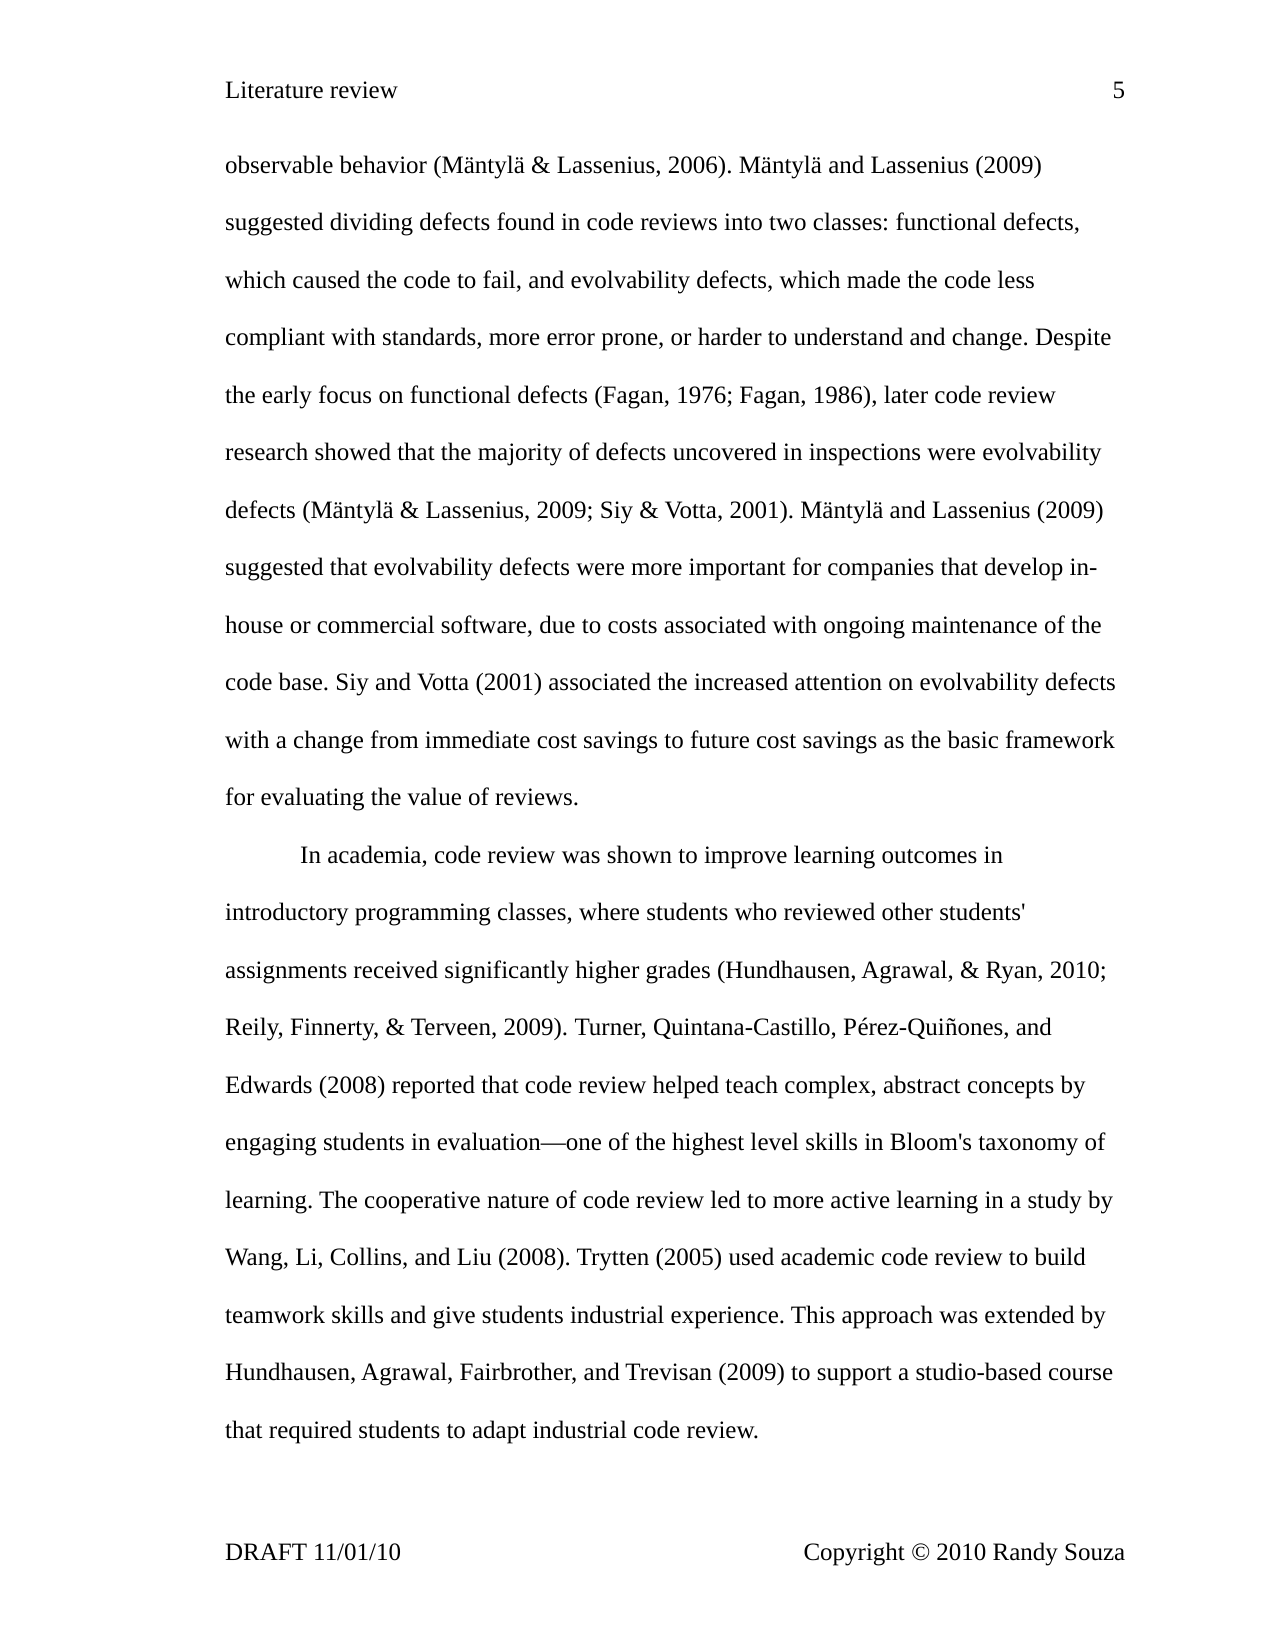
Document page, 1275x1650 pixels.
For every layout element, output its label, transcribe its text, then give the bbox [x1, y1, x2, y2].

text In academia, code review was shown to improve learning outcomes in introductory programming classes, where students who reviewed other students' assignments received significantly higher grades (Hundhausen, Agrawal, & Ryan, 2010; Reily, Finnerty, & Terveen, 2009). Turner, Quintana-Castillo, Pérez-Quiñones, and Edwards (2008) reported that code review helped teach complex, abstract concepts by engaging students in evaluation—one of the highest level skills in Bloom's taxonomy of learning. The cooperative nature of code review led to more active learning in a study by Wang, Li, Collins, and Liu (2008). Trytten (2005) used academic code review to build teamwork skills and give students industrial experience. This approach was extended by Hundhausen, Agrawal, Fairbrother, and Trevisan (2009) to support a studio-based course that required students to adapt industrial code review. [225, 840, 1125, 1444]
text observable behavior (Mäntylä & Lassenius, 2006). Mäntylä and Lassenius (2009) suggested dividing defects found in code reviews into two classes: functional defects, which caused the code to fail, and evolvability defects, which made the code less compliant with standards, more error prone, or harder to understand and change. Despite the early focus on functional defects (Fagan, 1976; Fagan, 1986), later code review research showed that the majority of defects uncovered in inspections were evolvability defects (Mäntylä & Lassenius, 2009; Siy & Votta, 2001). Mäntylä and Lassenius (2009) suggested that evolvability defects were more important for companies that develop in-house or commercial software, due to costs associated with ongoing maintenance of the code base. Siy and Votta (2001) associated the increased attention on evolvability defects with a change from immediate cost savings to future cost savings as the basic framework for evaluating the value of reviews. [225, 150, 1125, 811]
